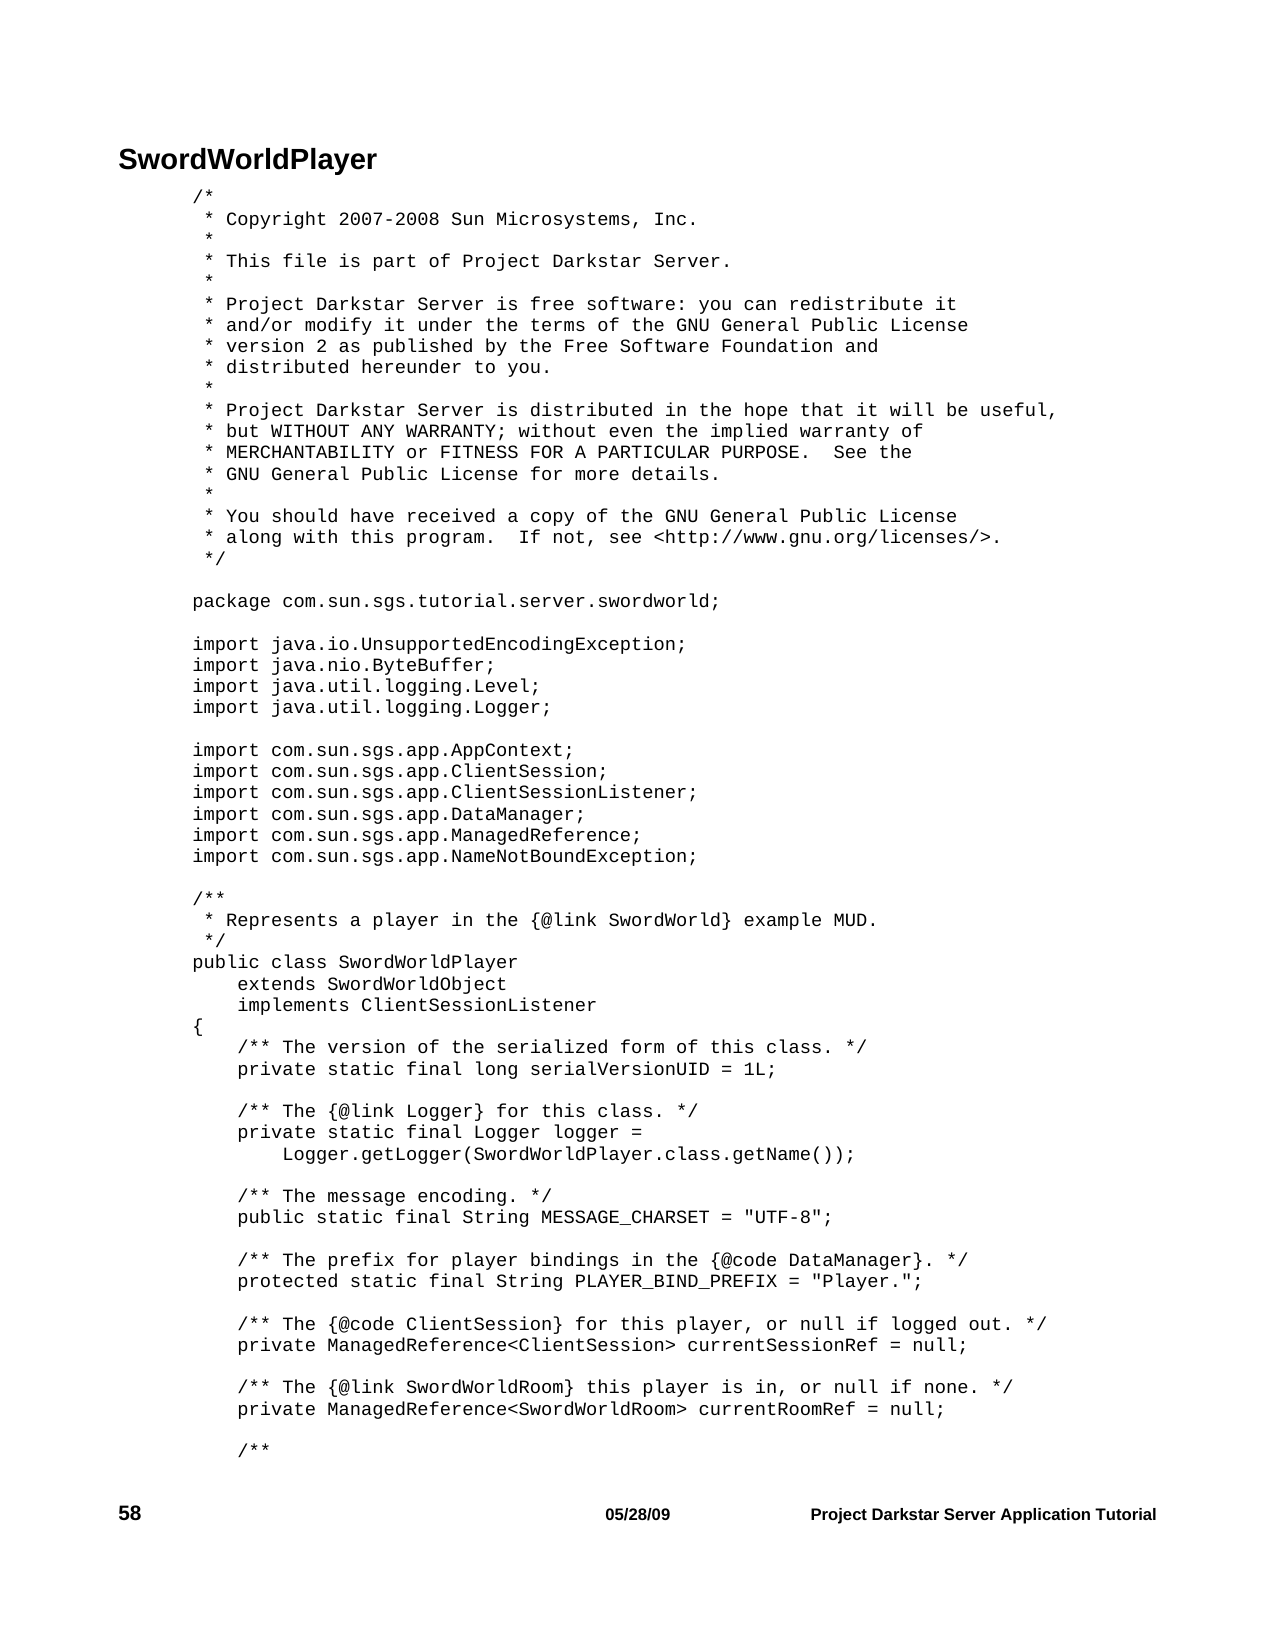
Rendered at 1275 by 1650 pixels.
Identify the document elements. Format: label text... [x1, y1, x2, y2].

text /** [192, 889, 1098, 911]
text private ManagedReference<ClientSession> currentSessionRef = null; [192, 1336, 1098, 1357]
text public class SwordWorldPlayer [192, 953, 1098, 974]
text * [192, 273, 1098, 294]
text implements ClientSessionListener [192, 996, 1098, 1017]
text * Represents a player in the {@link SwordWorld} example MUD. [192, 911, 1098, 932]
text Logger.getLogger(SwordWorldPlayer.class.getName()); [192, 1144, 1098, 1166]
text * version 2 as published by the Free Software Foundation and [192, 337, 1098, 358]
text import com.sun.sgs.app.AppContext; [192, 741, 1098, 762]
text { [192, 1017, 1098, 1038]
text import com.sun.sgs.app.NameNotBoundException; [192, 847, 1098, 868]
text * Copyright 2007-2008 Sun Microsystems, Inc. [192, 209, 1098, 231]
text private static final Logger logger = [192, 1123, 1098, 1144]
text * along with this program. If not, see <http://www.gnu.org/licenses/>. [192, 528, 1098, 549]
text */ [192, 932, 1098, 953]
text public static final String MESSAGE_CHARSET = "UTF-8"; [192, 1208, 1098, 1229]
text import java.util.logging.Level; [192, 677, 1098, 698]
text /** The {@link SwordWorldRoom} this player is in, or null if none. */ [192, 1378, 1098, 1399]
text import java.io.UnsupportedEncodingException; [192, 634, 1098, 656]
text import com.sun.sgs.app.ClientSessionListener; [192, 783, 1098, 804]
text import com.sun.sgs.app.DataManager; [192, 804, 1098, 826]
text * but WITHOUT ANY WARRANTY; without even the implied warranty of [192, 422, 1098, 443]
text * GNU General Public License for more details. [192, 464, 1098, 486]
text /** The message encoding. */ [192, 1187, 1098, 1208]
text import java.nio.ByteBuffer; [192, 656, 1098, 677]
text * distributed hereunder to you. [192, 358, 1098, 379]
text private ManagedReference<SwordWorldRoom> currentRoomRef = null; [192, 1399, 1098, 1421]
text /** The prefix for player bindings in the {@code DataManager}. */ [192, 1251, 1098, 1272]
text * and/or modify it under the terms of the GNU General Public License [192, 316, 1098, 337]
text * [192, 231, 1098, 252]
text * You should have received a copy of the GNU General Public License [192, 507, 1098, 528]
text * Project Darkstar Server is distributed in the hope that it will be useful, [192, 401, 1098, 422]
text /** The {@link Logger} for this class. */ [192, 1102, 1098, 1123]
text import com.sun.sgs.app.ClientSession; [192, 762, 1098, 783]
text import java.util.logging.Logger; [192, 698, 1098, 719]
text /* [192, 188, 1098, 209]
text /** [192, 1442, 1098, 1463]
text * Project Darkstar Server is free software: you can redistribute it [192, 294, 1098, 316]
text */ [192, 549, 1098, 571]
text protected static final String PLAYER_BIND_PREFIX = "Player."; [192, 1272, 1098, 1293]
subtitle SwordWorldPlayer [118, 143, 1157, 176]
text * MERCHANTABILITY or FITNESS FOR A PARTICULAR PURPOSE. See the [192, 443, 1098, 464]
text * This file is part of Project Darkstar Server. [192, 252, 1098, 273]
text private static final long serialVersionUID = 1L; [192, 1059, 1098, 1081]
text * [192, 486, 1098, 507]
text extends SwordWorldObject [192, 974, 1098, 996]
text import com.sun.sgs.app.ManagedReference; [192, 826, 1098, 847]
text /** The version of the serialized form of this class. */ [192, 1038, 1098, 1059]
text package com.sun.sgs.tutorial.server.swordworld; [192, 592, 1098, 613]
text * [192, 379, 1098, 401]
text /** The {@code ClientSession} for this player, or null if logged out. */ [192, 1314, 1098, 1336]
